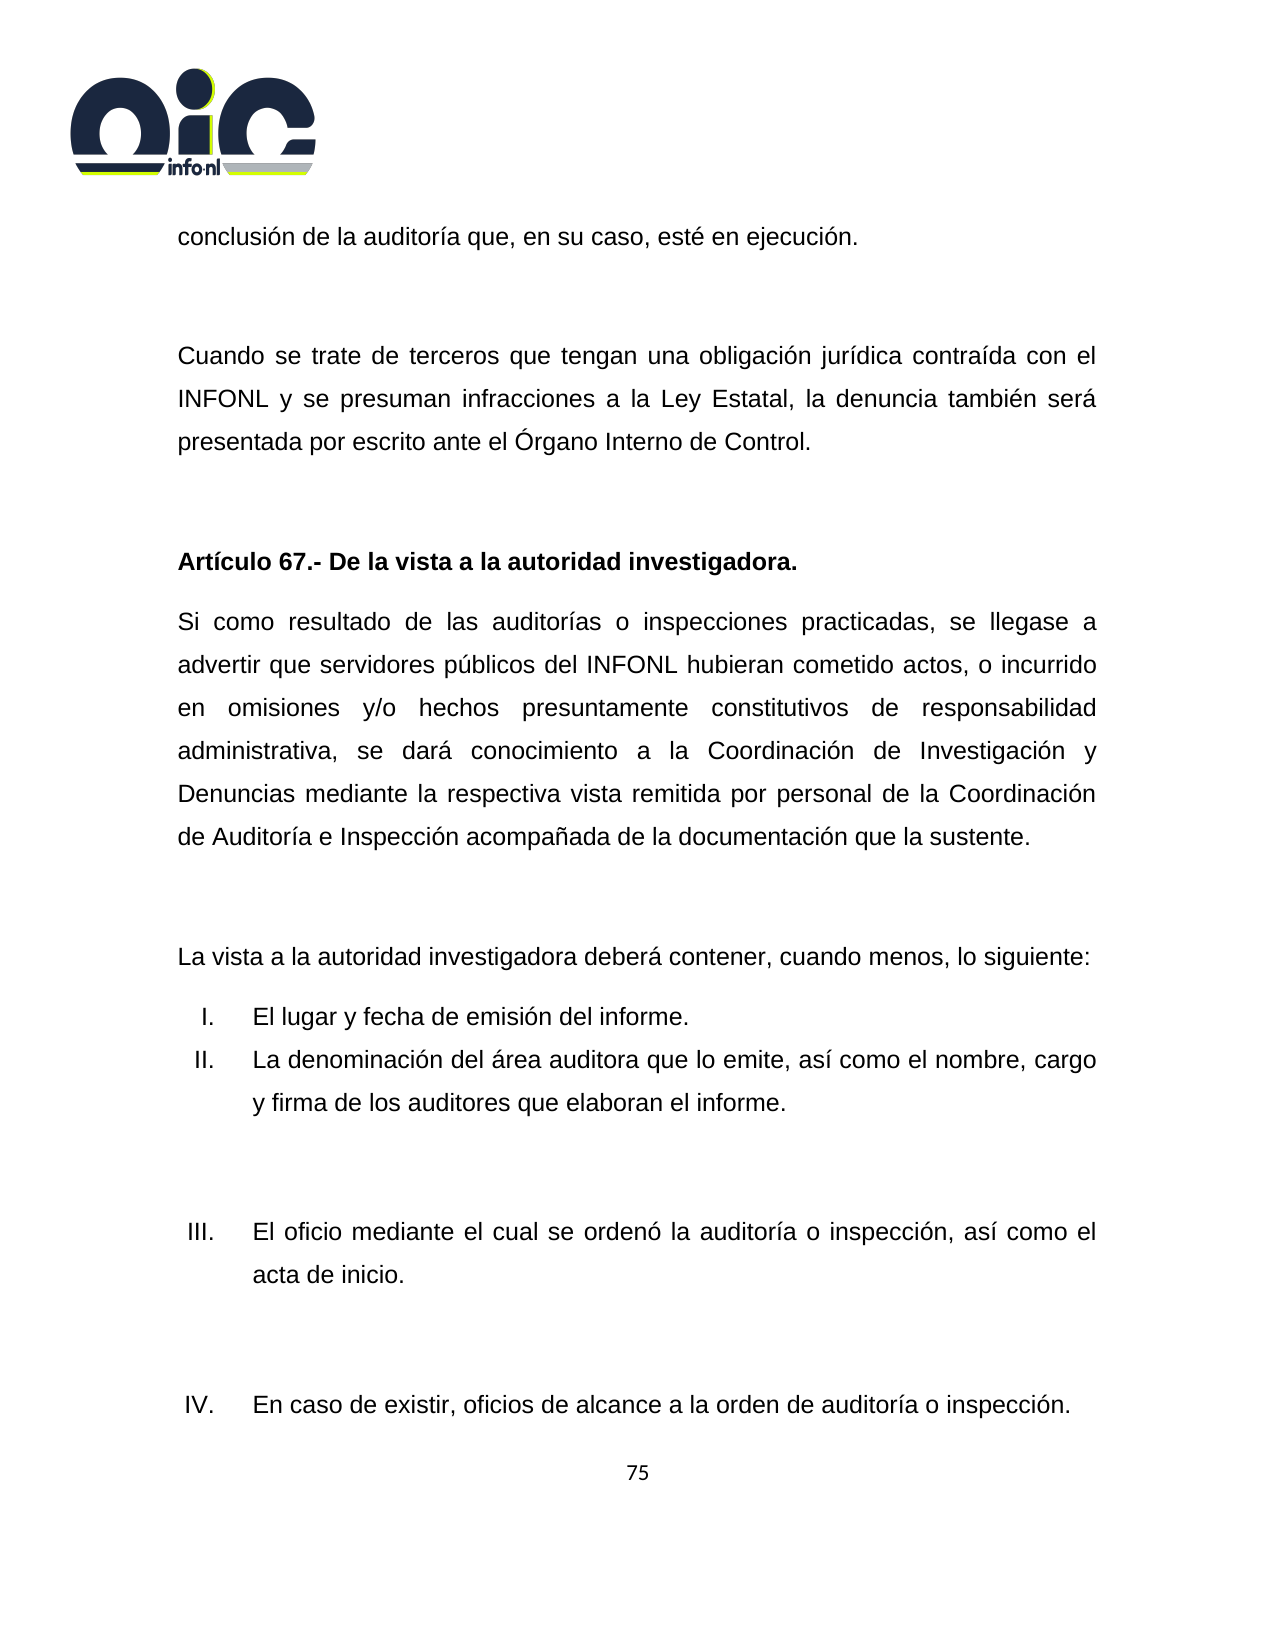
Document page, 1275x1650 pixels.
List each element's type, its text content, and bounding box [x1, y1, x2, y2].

text Si como resultado de las auditorías o inspecciones practicadas, se llegase a advertir que servidores públicos del INFONL hubieran cometido actos, o incurrido en omisiones y/o hechos presuntamente constitutivos de responsabilidad administrativa, se dará conocimiento a la Coordinación de Investigación y Denuncias mediante la respectiva vista remitida por personal de la Coordinación de Auditoría e Inspección acompañada de la documentación que la sustente. [177, 607, 1098, 851]
list La denominación del área auditora que lo emite, así como el nombre, cargo y firma de los auditores que elaboran el informe. [215, 1045, 1098, 1117]
text Artículo 67.- De la vista a la autoridad investigadora. [177, 547, 1098, 576]
text conclusión de la auditoría que, en su caso, esté en ejecución. [177, 222, 1098, 250]
list En caso de existir, oficios de alcance a la orden de auditoría o inspección. [215, 1390, 1098, 1419]
list El lugar y fecha de emisión del informe. [215, 1002, 1098, 1031]
list El oficio mediante el cual se ordenó la auditoría o inspección, así como el acta de inicio. [215, 1217, 1098, 1289]
text La vista a la autoridad investigadora deberá contener, cuando menos, lo siguiente: [177, 942, 1098, 971]
text Cuando se trate de terceros que tengan una obligación jurídica contraída con el INFONL y se presuman infracciones a la Ley Estatal, la denuncia también será presentada por escrito ante el Órgano Interno de Control. [177, 341, 1098, 456]
